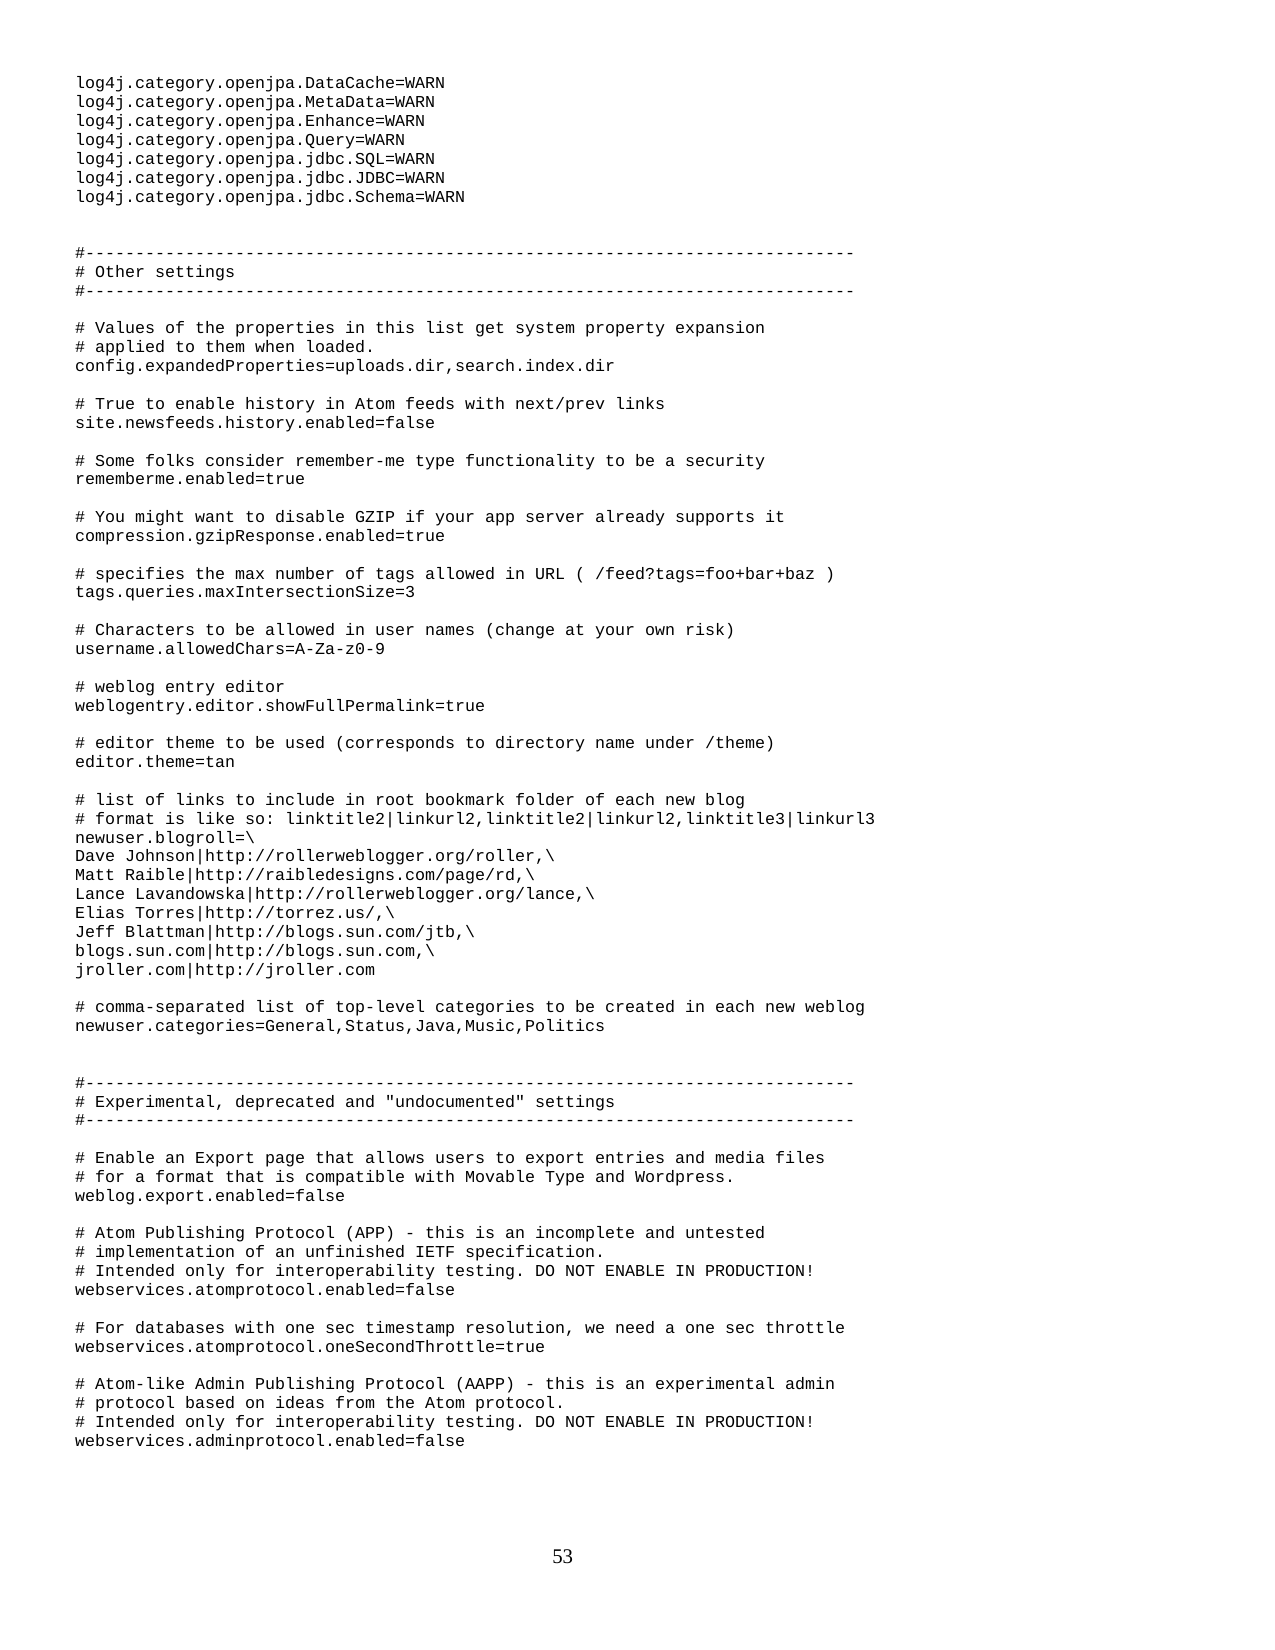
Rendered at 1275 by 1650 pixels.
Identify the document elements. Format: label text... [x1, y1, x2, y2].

text config.expandedProperties=uploads.dir,search.index.dir [75, 358, 1200, 377]
text Lance Lavandowska|http://rollerweblogger.org/lance,\ [75, 886, 1200, 904]
text # Some folks consider remember-me type functionality to be a security [75, 452, 1200, 471]
text webservices.atomprotocol.oneSecondThrottle=true [75, 1338, 1200, 1357]
text Matt Raible|http://raibledesigns.com/page/rd,\ [75, 867, 1200, 886]
text # Atom-like Admin Publishing Protocol (AAPP) - this is an experimental admin [75, 1376, 1200, 1395]
text Dave Johnson|http://rollerweblogger.org/roller,\ [75, 848, 1200, 867]
text #----------------------------------------------------------------------------- [75, 1074, 1200, 1093]
text # Values of the properties in this list get system property expansion [75, 320, 1200, 339]
text log4j.category.openjpa.DataCache=WARN [75, 75, 1200, 94]
text log4j.category.openjpa.jdbc.JDBC=WARN [75, 169, 1200, 188]
text #----------------------------------------------------------------------------- [75, 1112, 1200, 1131]
text # for a format that is compatible with Movable Type and Wordpress. [75, 1168, 1200, 1187]
text # True to enable history in Atom feeds with next/prev links [75, 396, 1200, 414]
text # list of links to include in root bookmark folder of each new blog [75, 791, 1200, 810]
text site.newsfeeds.history.enabled=false [75, 414, 1200, 433]
text # implementation of an unfinished IETF specification. [75, 1244, 1200, 1263]
text log4j.category.openjpa.jdbc.SQL=WARN [75, 150, 1200, 169]
text log4j.category.openjpa.MetaData=WARN [75, 94, 1200, 113]
text # You might want to disable GZIP if your app server already supports it [75, 509, 1200, 527]
text # Experimental, deprecated and "undocumented" settings [75, 1093, 1200, 1112]
text jroller.com|http://jroller.com [75, 961, 1200, 980]
text # Intended only for interoperability testing. DO NOT ENABLE IN PRODUCTION! [75, 1263, 1200, 1282]
text log4j.category.openjpa.Query=WARN [75, 132, 1200, 150]
text # Other settings [75, 263, 1200, 282]
text blogs.sun.com|http://blogs.sun.com,\ [75, 942, 1200, 961]
text # For databases with one sec timestamp resolution, we need a one sec throttle [75, 1319, 1200, 1338]
text log4j.category.openjpa.Enhance=WARN [75, 113, 1200, 132]
text # Atom Publishing Protocol (APP) - this is an incomplete and untested [75, 1225, 1200, 1244]
text # specifies the max number of tags allowed in URL ( /feed?tags=foo+bar+baz ) [75, 565, 1200, 584]
text # format is like so: linktitle2|linkurl2,linktitle2|linkurl2,linktitle3|linkurl3 [75, 810, 1200, 829]
text #----------------------------------------------------------------------------- [75, 245, 1200, 263]
text log4j.category.openjpa.jdbc.Schema=WARN [75, 188, 1200, 207]
text # editor theme to be used (corresponds to directory name under /theme) [75, 735, 1200, 754]
text tags.queries.maxIntersectionSize=3 [75, 584, 1200, 603]
text webservices.adminprotocol.enabled=false [75, 1432, 1200, 1451]
text # comma-separated list of top-level categories to be created in each new weblog [75, 999, 1200, 1018]
text weblogentry.editor.showFullPermalink=true [75, 697, 1200, 716]
text editor.theme=tan [75, 754, 1200, 773]
text rememberme.enabled=true [75, 471, 1200, 490]
text Jeff Blattman|http://blogs.sun.com/jtb,\ [75, 923, 1200, 942]
text newuser.blogroll=\ [75, 829, 1200, 848]
text weblog.export.enabled=false [75, 1187, 1200, 1206]
text # applied to them when loaded. [75, 339, 1200, 358]
text Elias Torres|http://torrez.us/,\ [75, 904, 1200, 923]
text # Intended only for interoperability testing. DO NOT ENABLE IN PRODUCTION! [75, 1414, 1200, 1432]
text # weblog entry editor [75, 678, 1200, 697]
text # Characters to be allowed in user names (change at your own risk) [75, 622, 1200, 641]
text # protocol based on ideas from the Atom protocol. [75, 1395, 1200, 1414]
text username.allowedChars=A-Za-z0-9 [75, 641, 1200, 659]
text webservices.atomprotocol.enabled=false [75, 1282, 1200, 1301]
text # Enable an Export page that allows users to export entries and media files [75, 1150, 1200, 1168]
text compression.gzipResponse.enabled=true [75, 527, 1200, 546]
text newuser.categories=General,Status,Java,Music,Politics [75, 1018, 1200, 1037]
text #----------------------------------------------------------------------------- [75, 282, 1200, 301]
